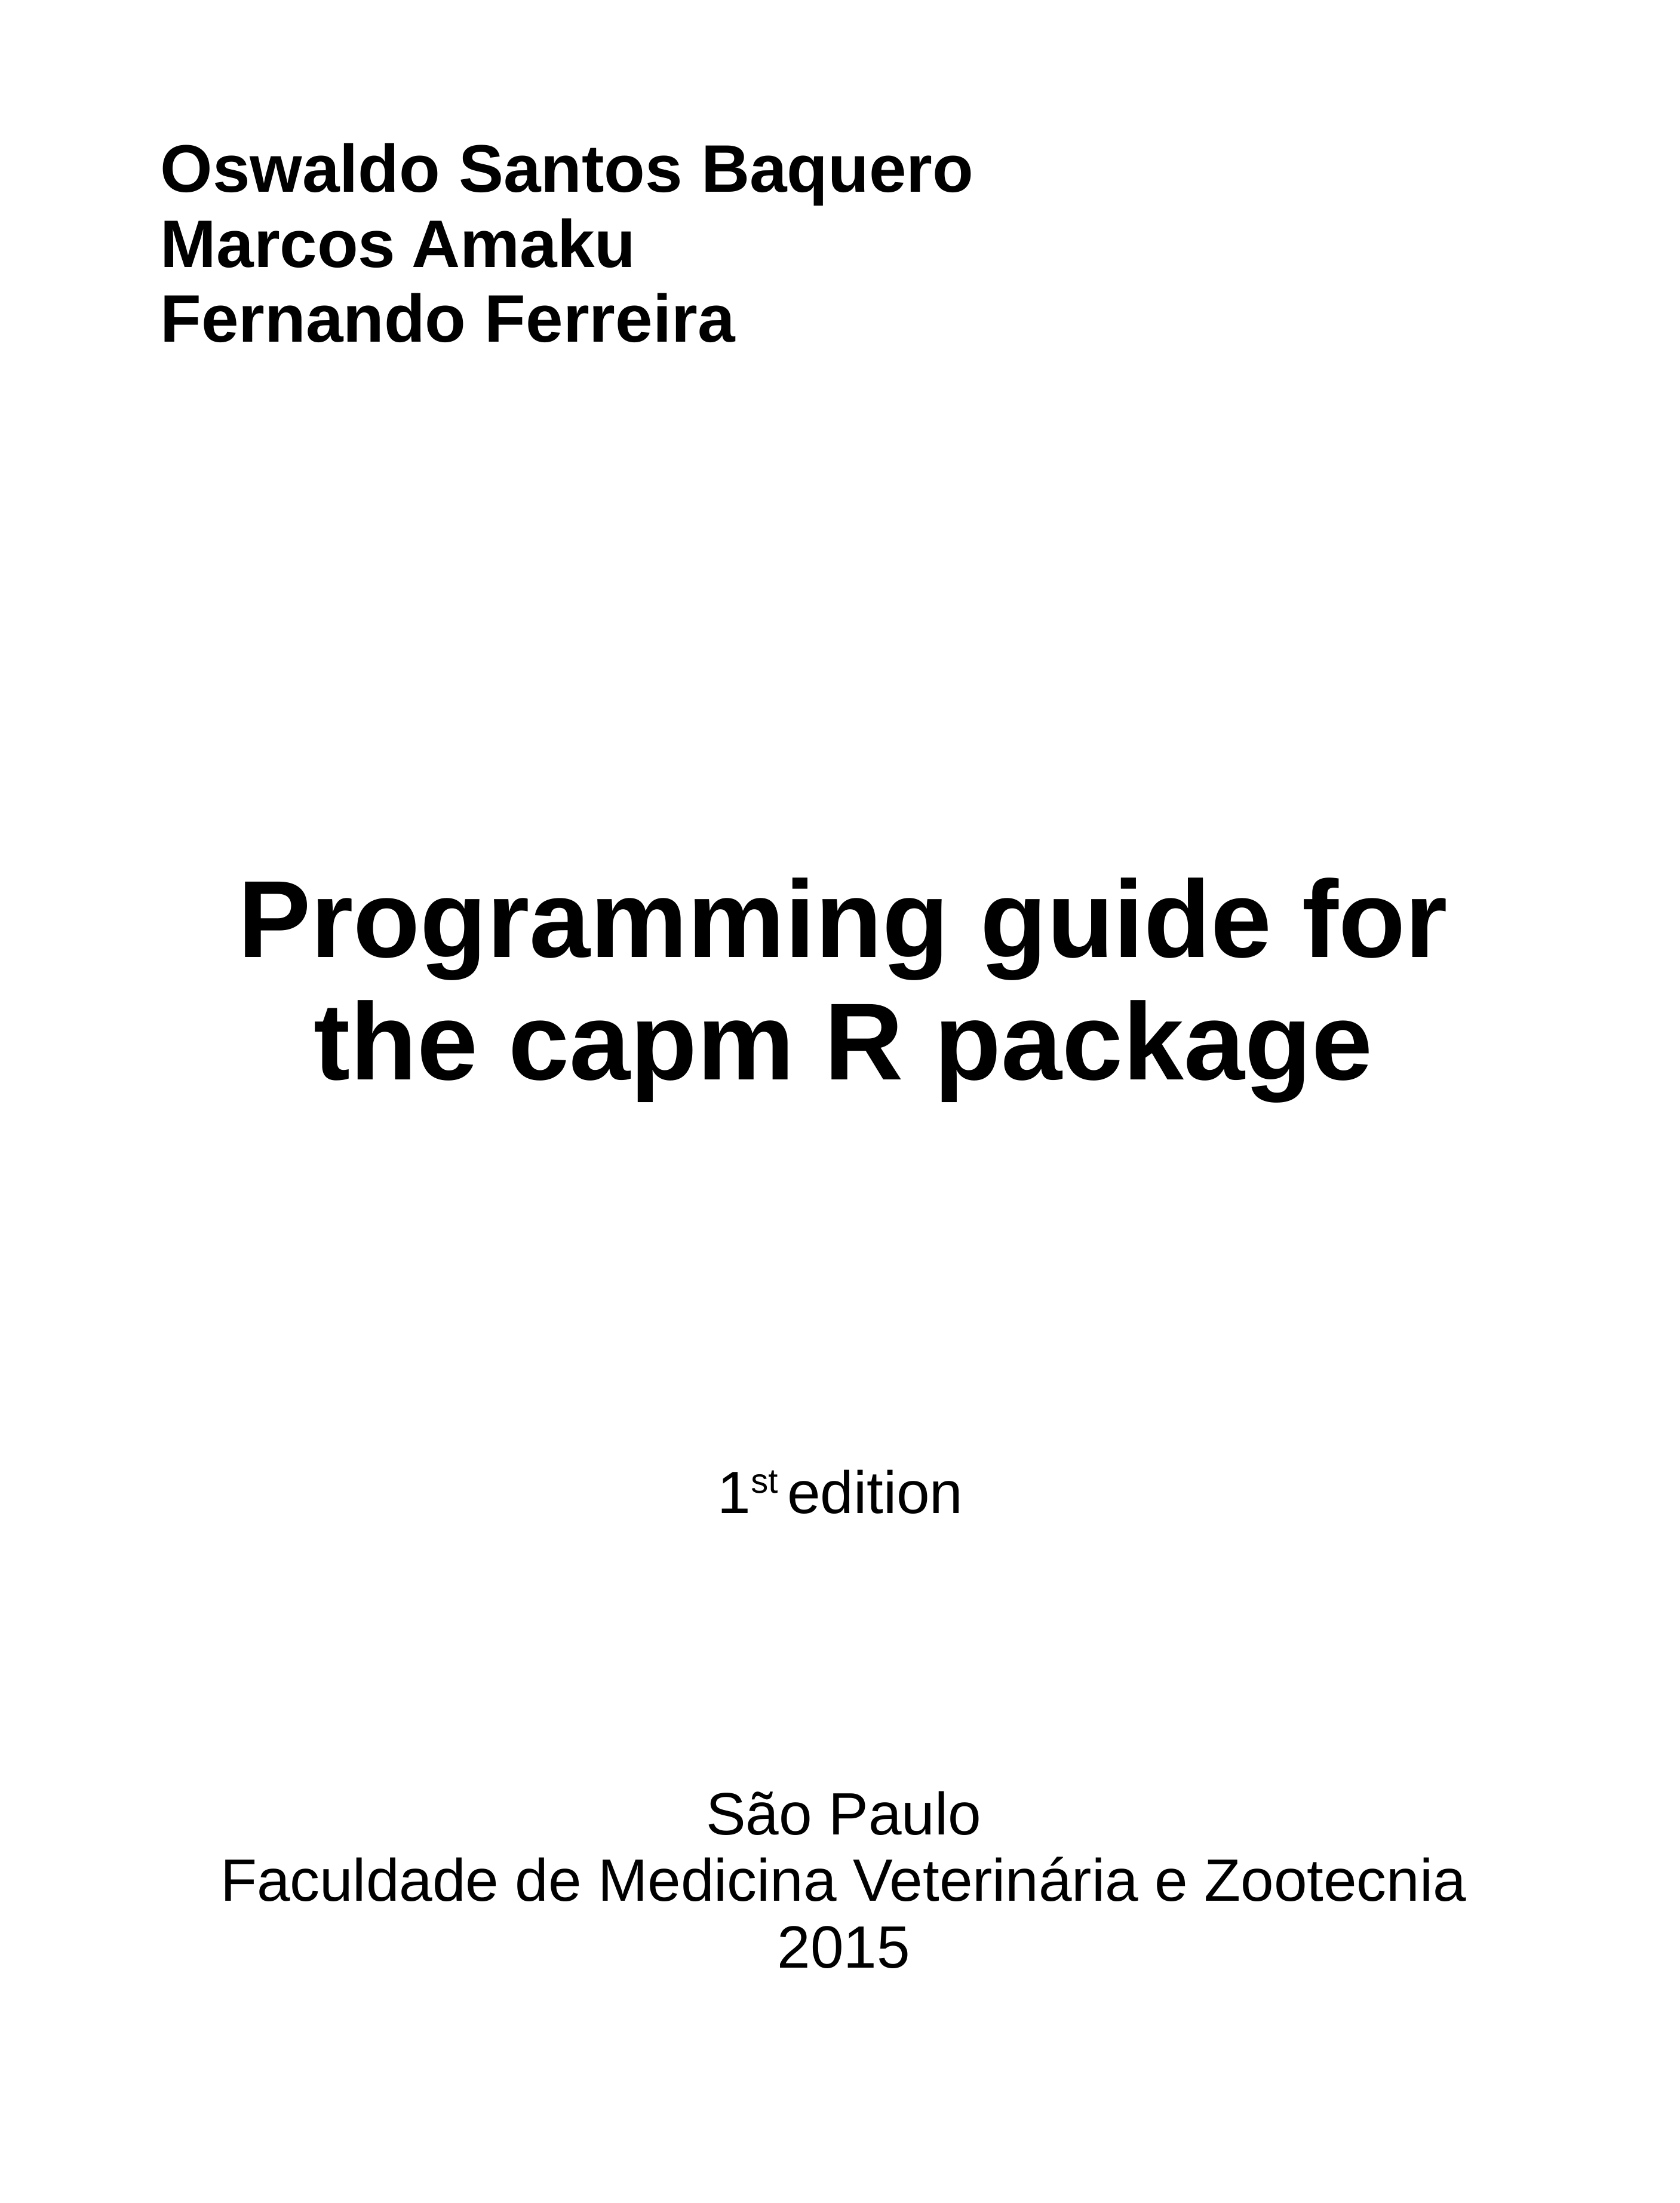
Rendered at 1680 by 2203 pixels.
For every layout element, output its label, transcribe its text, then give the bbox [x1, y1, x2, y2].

text_box 1st edition [709, 1448, 981, 1545]
text_box São Paulo Faculdade de Medicina Veterinária e Zootecnia 2015 [211, 1776, 1485, 2018]
text_box Oswaldo Santos Baquero Marcos Amaku Fernando Ferreira [151, 127, 1267, 386]
text_box Programming guide for the capm R package [229, 854, 1464, 1133]
